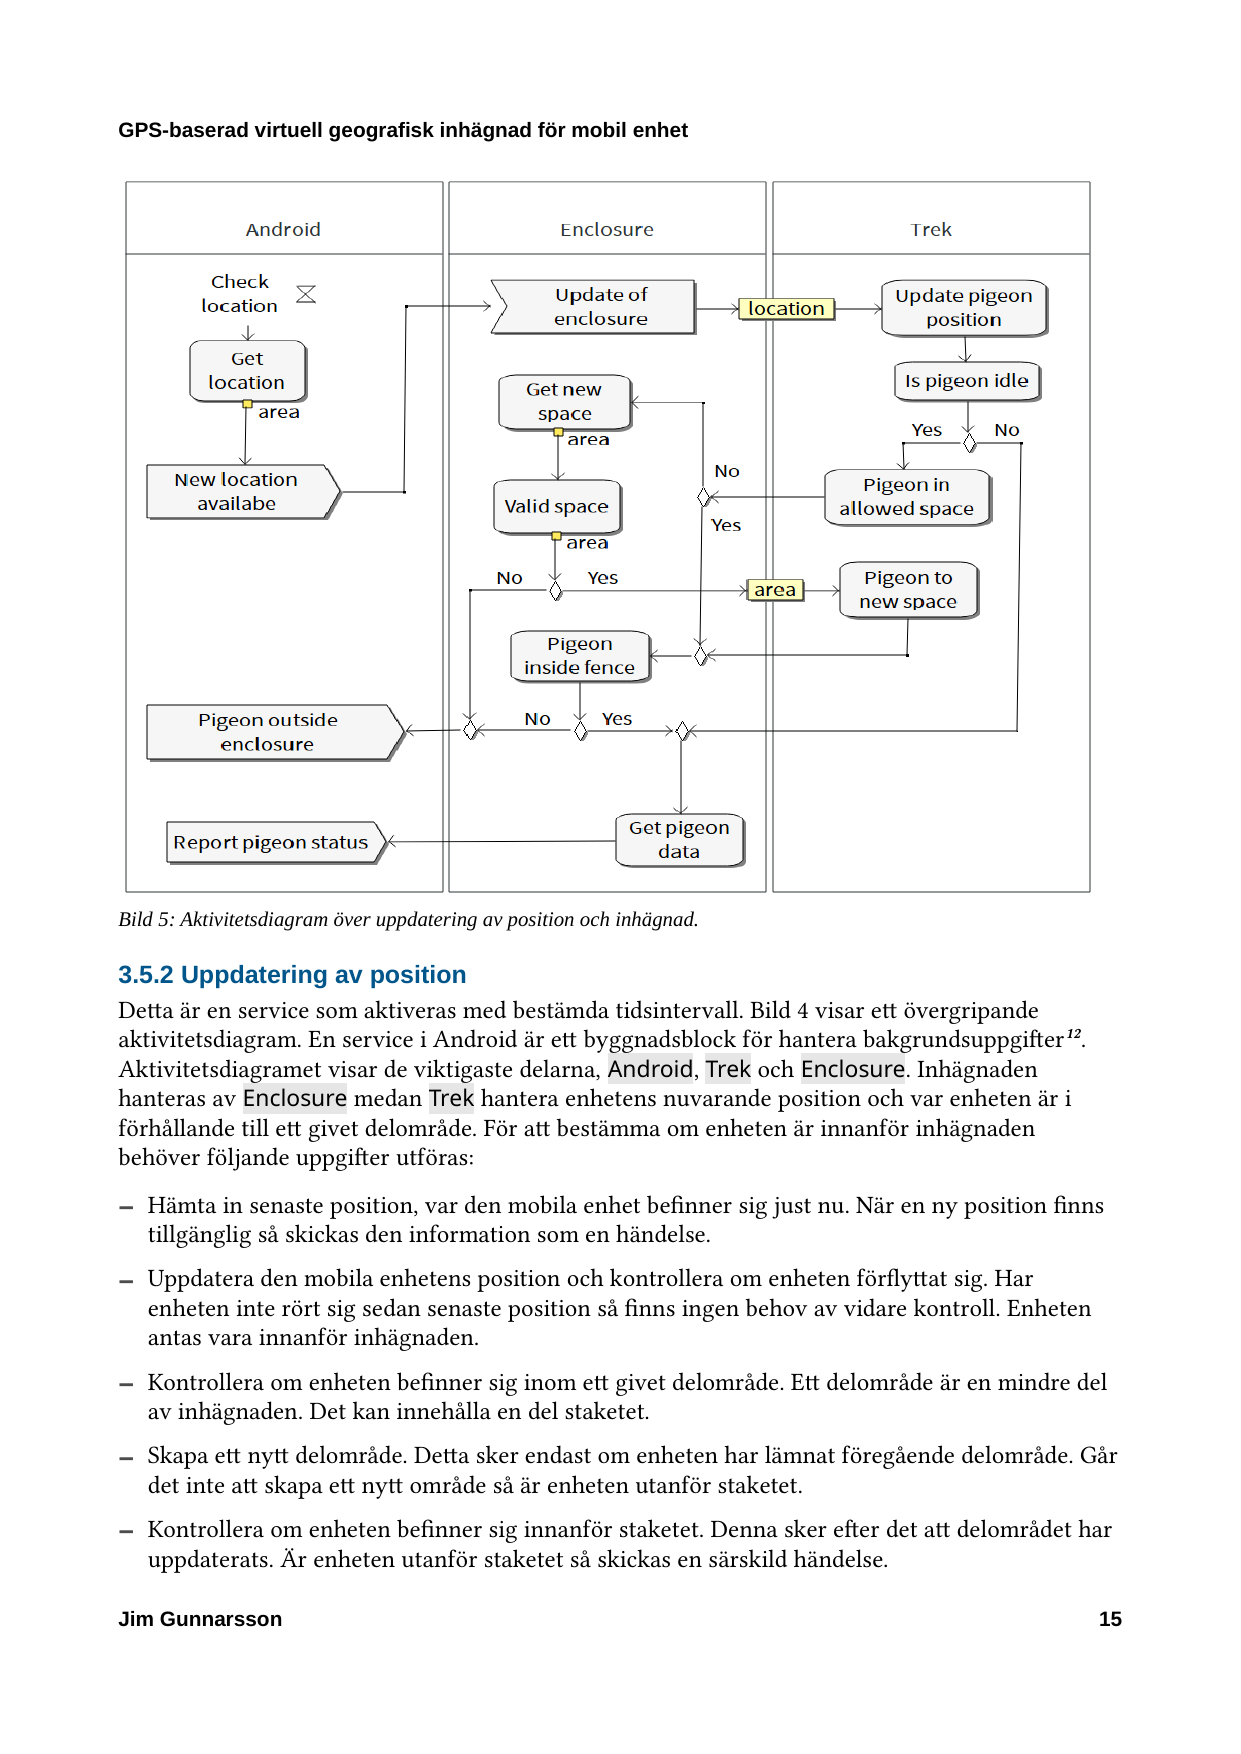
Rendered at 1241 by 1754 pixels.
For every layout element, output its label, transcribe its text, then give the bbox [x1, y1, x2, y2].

text [118, 177, 1122, 907]
list Kontrollera om enheten befinner sig innanför staketet. Denna sker efter det att delområdet har uppdaterats. Är enheten utanför staketet så skickas en särskild händelse. [118, 1514, 1122, 1573]
picture [118, 177, 1098, 897]
list Kontrollera om enheten befinner sig inom ett givet delområde. Ett delområde är en mindre del av inhägnaden. Det kan innehålla en del staketet. [118, 1366, 1122, 1425]
list Uppdatera den mobila enhetens position och kontrollera om enheten förflyttat sig. Har enheten inte rört sig sedan senaste position så finns ingen behov av vidare kontroll. Enheten antas vara innanför inhägnaden. [118, 1263, 1122, 1352]
list Skapa ett nytt delområde. Detta sker endast om enheten har lämnat föregående delområde. Går det inte att skapa ett nytt område så är enheten utanför staketet. [118, 1440, 1122, 1499]
subtitle Uppdatering av position [118, 931, 1122, 989]
text Bild 5: Aktivitetsdiagram över uppdatering av position och inhägnad. [118, 907, 1122, 931]
list Hämta in senaste position, var den mobila enhet befinner sig just nu. När en ny position finns tillgänglig så skickas den information som en händelse. [118, 1189, 1122, 1248]
text Detta är en service som aktiveras med bestämda tidsintervall. Bild 4 visar ett övergripande aktivitetsdiagram. En service i Android är ett byggnadsblock för hantera bakgrundsuppgifter. Aktivitetsdiagramet visar de viktigaste delarna, Android, Trek och Enclosure. Inhägnaden hanteras av Enclosure medan Trek hantera enhetens nuvarande position och var enheten är i förhållande till ett givet delområde. För att bestämma om enheten är innanför inhägnaden behöver följande uppgifter utföras: [118, 995, 1122, 1172]
